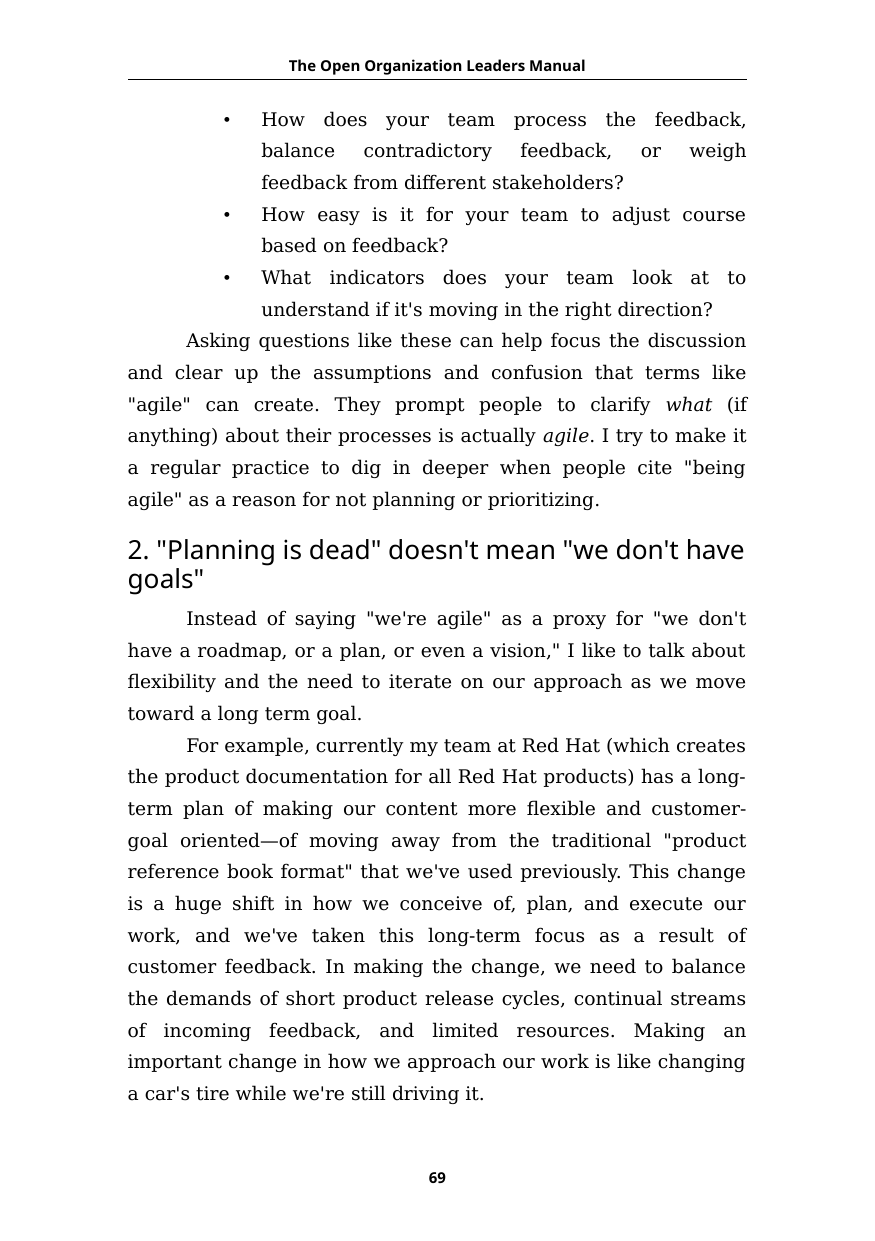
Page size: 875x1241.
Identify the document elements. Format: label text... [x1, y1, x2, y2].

text For example, currently my team at Red Hat (which creates the product documentation for all Red Hat products) has a long-term plan of making our content more flexible and customer-goal oriented—of moving away from the traditional "product reference book format" that we've used previously. This change is a huge shift in how we conceive of, plan, and execute our work, and we've taken this long-term focus as a result of customer feedback. In making the change, we need to balance the demands of short product release cycles, continual streams of incoming feedback, and limited resources. Making an important change in how we approach our work is like changing a car's tire while we're still driving it. [127, 735, 747, 1105]
list How easy is it for your team to adjust course based on feedback? [223, 204, 747, 257]
list What indicators does your team look at to understand if it's moving in the right direction? [223, 267, 747, 321]
list How does your team process the feedback, balance contradictory feedback, or weigh feedback from different stakeholders? [223, 109, 747, 194]
text Asking questions like these can help focus the discussion and clear up the assumptions and confusion that terms like "agile" can create. They prompt people to clarify what (if anything) about their processes is actually agile. I try to make it a regular practice to dig in deeper when people cite "being agile" as a reason for not planning or prioritizing. [127, 330, 747, 511]
subtitle 2. "Planning is dead" doesn't mean "we don't have goals" [127, 535, 747, 596]
text Instead of saying "we're agile" as a proxy for "we don't have a roadmap, or a plan, or even a vision," I like to talk about flexibility and the need to iterate on our approach as we move toward a long term goal. [127, 608, 747, 725]
